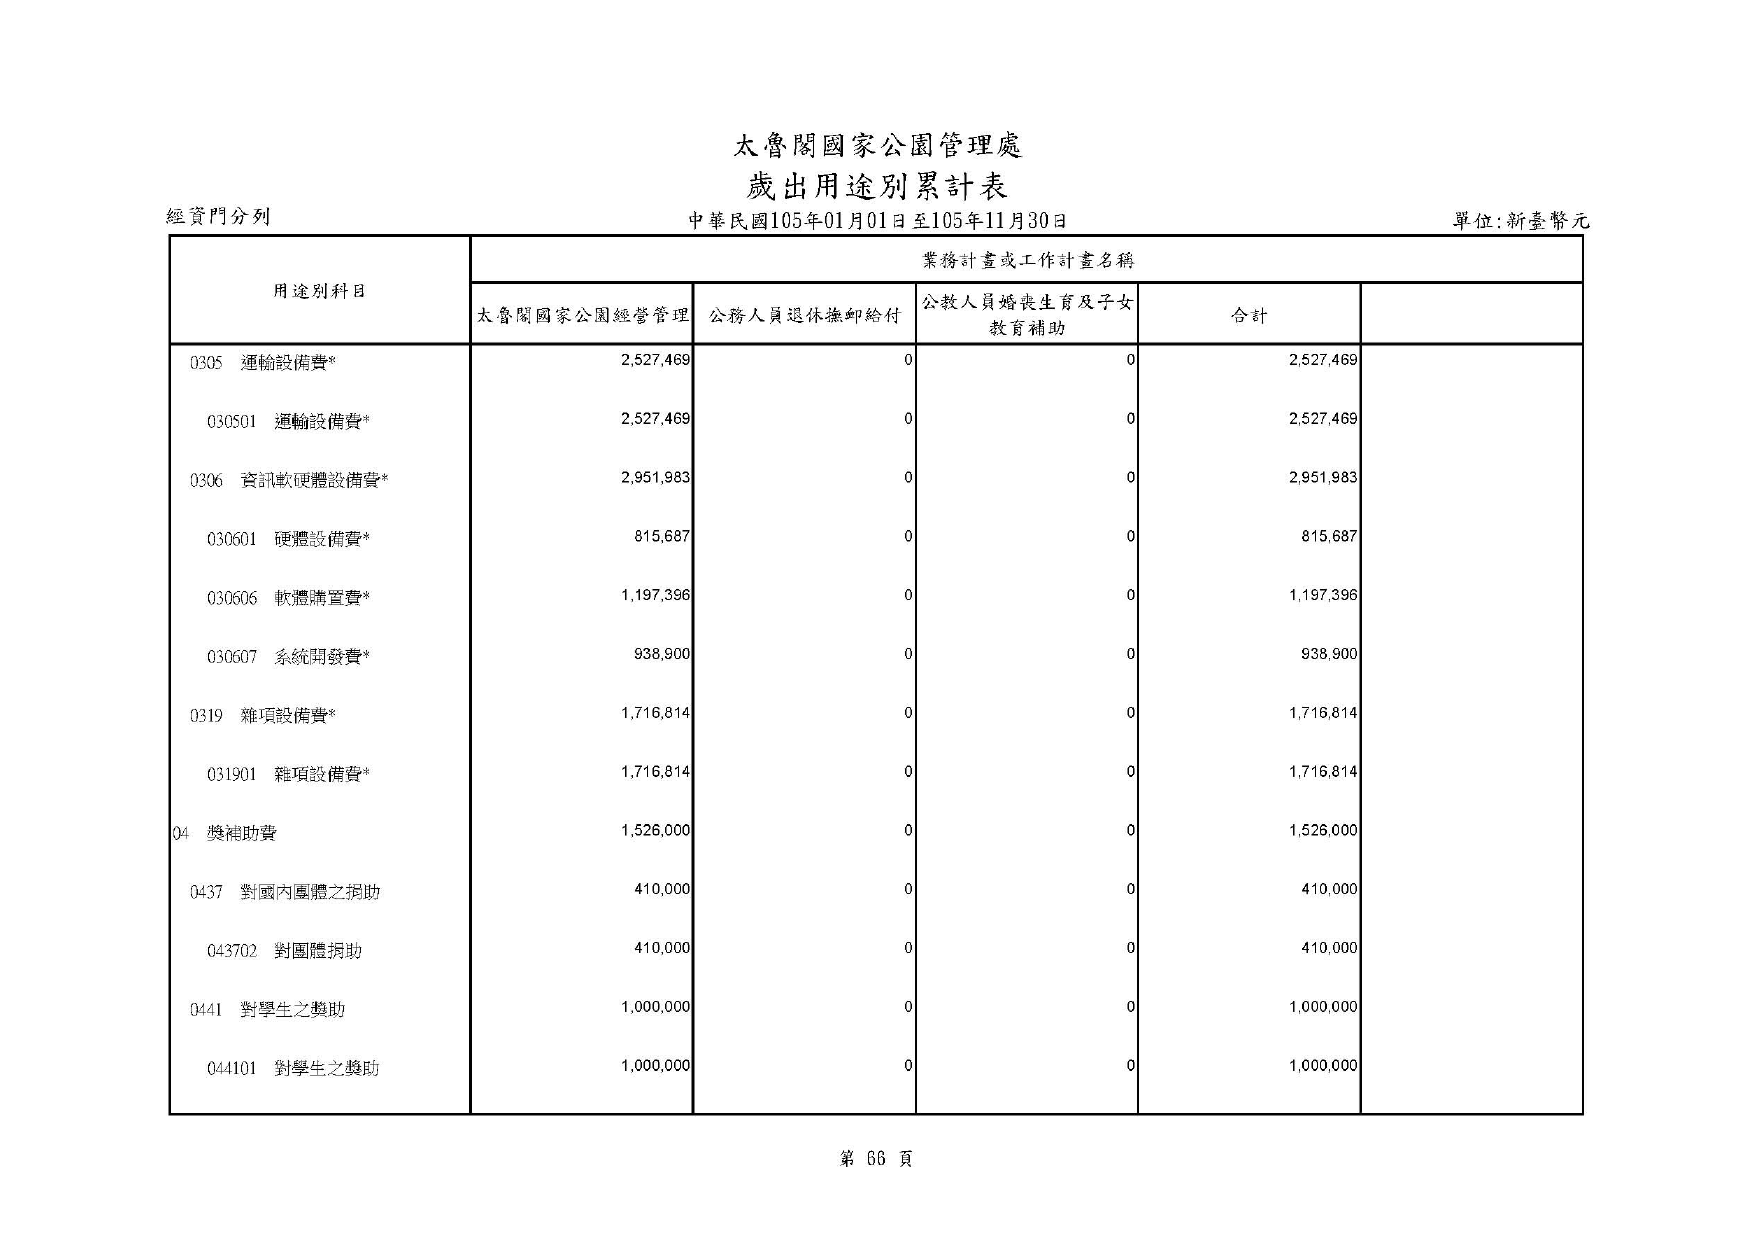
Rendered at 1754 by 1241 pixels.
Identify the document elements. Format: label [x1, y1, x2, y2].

picture [59, 59, 1695, 1216]
